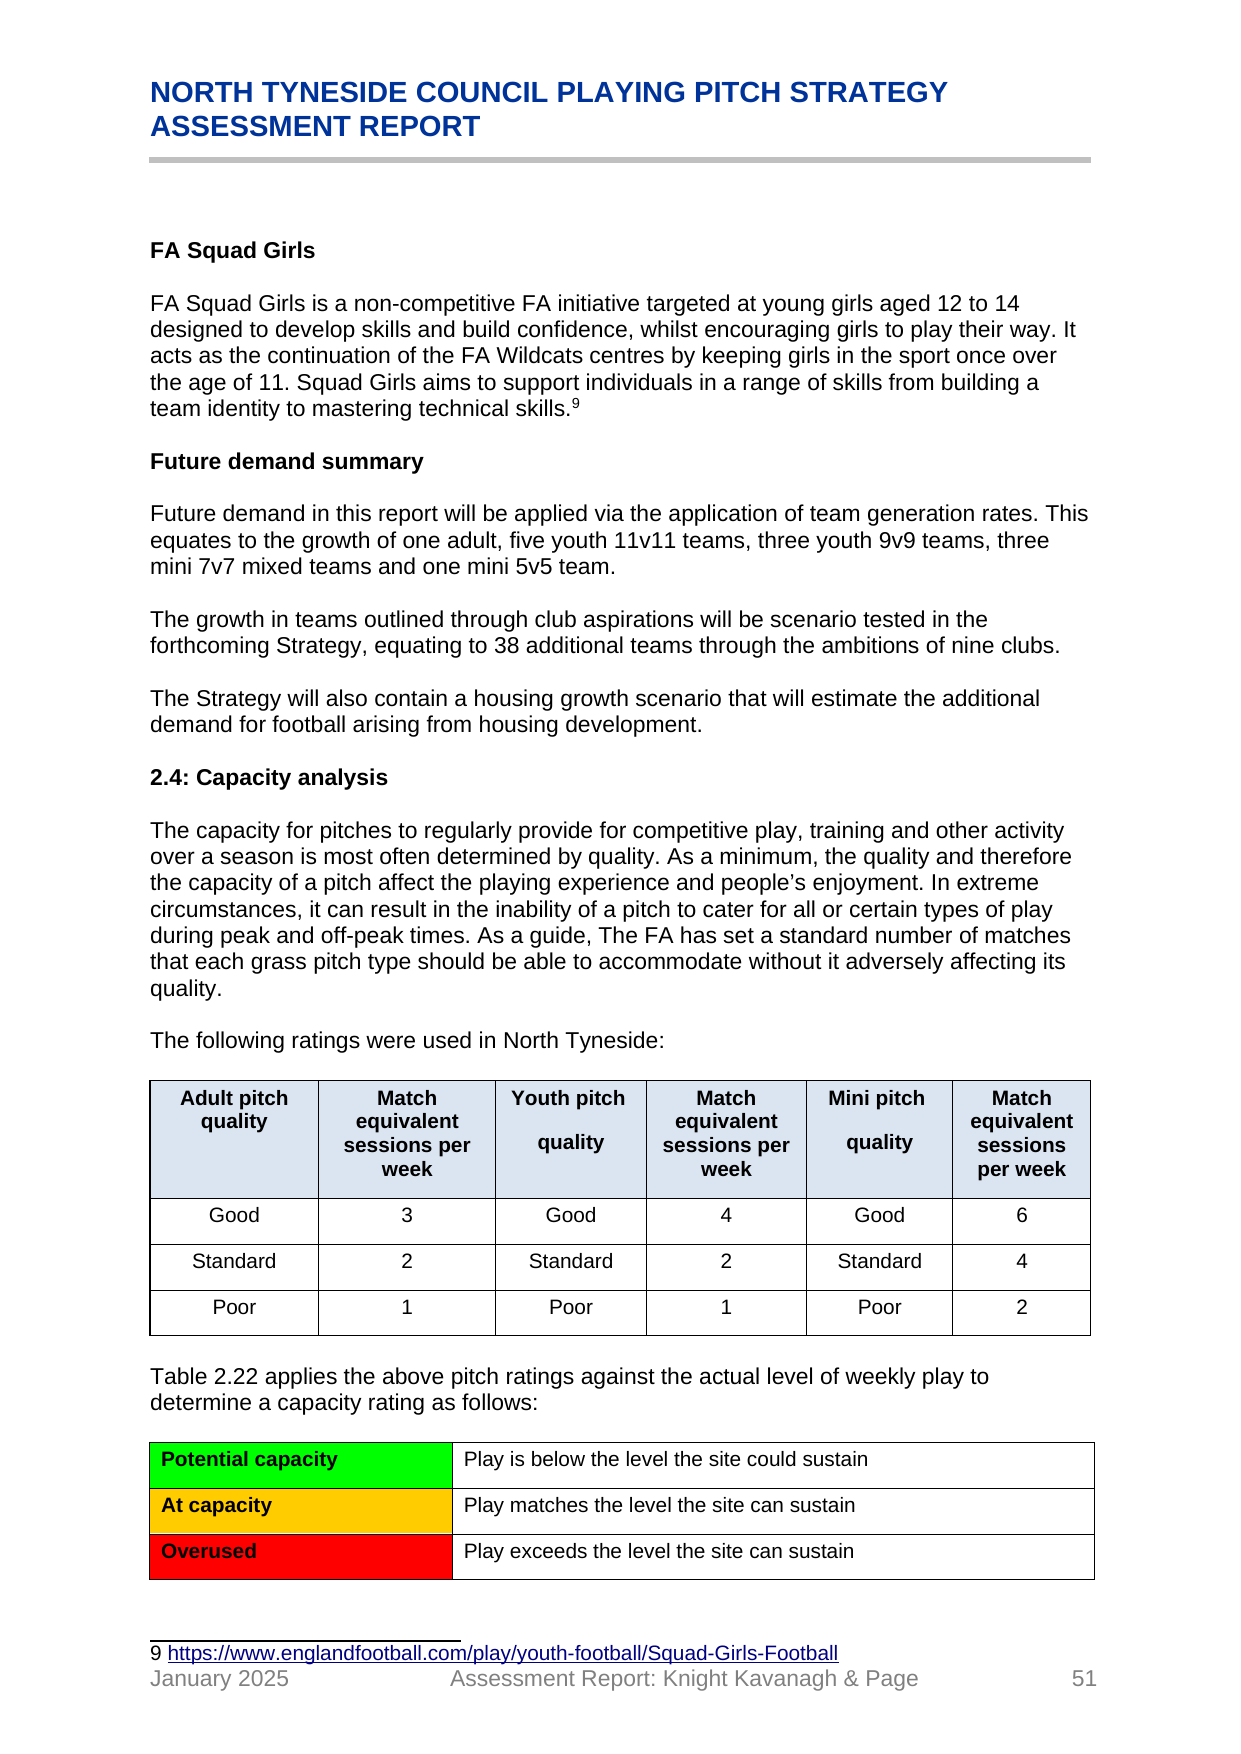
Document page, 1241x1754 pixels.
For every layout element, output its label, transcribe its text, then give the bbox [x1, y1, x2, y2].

table_cell 4 [953, 1245, 1090, 1289]
table_cell Poor [496, 1291, 646, 1335]
table_cell Good [151, 1199, 318, 1244]
table_cell Standard [807, 1245, 952, 1289]
table_cell 1 [647, 1291, 806, 1335]
text Future demand in this report will be applied via the application of team generation rates. This equates to the growth of one adult, five youth 11v11 teams, three youth 9v9 teams, three mini 7v7 mixed teams and one mini 5v5 team. [150, 500, 1091, 579]
table_cell Standard [496, 1245, 646, 1289]
table_cell Play matches the level the site can sustain [453, 1489, 1094, 1533]
table_header Match equivalent sessions per week [647, 1081, 806, 1198]
text FA Squad Girls [150, 237, 1091, 263]
table_cell 2 [647, 1245, 806, 1289]
text FA Squad Girls is a non-competitive FA initiative targeted at young girls aged 12 to 14 designed to develop skills and build confidence, whilst encouraging girls to play their way. It acts as the continuation of the FA Wildcats centres by keeping girls in the sport once over the age of 11. Squad Girls aims to support individuals in a range of skills from building a team identity to mastering technical skills. [150, 289, 1091, 421]
text https://www.englandfootball.com/play/youth-football/Squad-Girls-Football [150, 1641, 1091, 1665]
table_cell 2 [953, 1291, 1090, 1335]
text The following ratings were used in North Tyneside: [150, 1027, 1096, 1054]
text The capacity for pitches to regularly provide for competitive play, training and other activity over a season is most often determined by quality. As a minimum, the quality and therefore the capacity of a pitch affect the playing experience and people’s enjoyment. In extreme circumstances, it can result in the inability of a pitch to cater for all or certain types of play during peak and off-peak times. As a guide, The FA has set a standard number of matches that each grass pitch type should be able to accommodate without it adversely affecting its quality. [150, 817, 1096, 1001]
table_cell Good [807, 1199, 952, 1244]
table_header Youth pitch quality [496, 1081, 646, 1198]
text Future demand summary [150, 448, 1091, 474]
table_cell Overused [150, 1535, 452, 1579]
table_header Match equivalent sessions per week [319, 1081, 495, 1198]
table_header Mini pitch quality [807, 1081, 952, 1198]
table_header Match equivalent sessions per week [953, 1081, 1090, 1198]
table_header Adult pitch quality [151, 1081, 318, 1198]
table_cell Poor [151, 1291, 318, 1335]
table_cell Play exceeds the level the site can sustain [453, 1535, 1094, 1579]
table_cell 4 [647, 1199, 806, 1244]
table_cell Good [496, 1199, 646, 1244]
text Table 2.22 applies the above pitch ratings against the actual level of weekly play to determine a capacity rating as follows: [150, 1363, 1096, 1415]
subtitle 2.4: Capacity analysis [150, 764, 1091, 790]
table_cell Poor [807, 1291, 952, 1335]
table_cell Standard [151, 1245, 318, 1289]
table_cell 6 [953, 1199, 1090, 1244]
table_cell At capacity [150, 1489, 452, 1533]
table_cell 2 [319, 1245, 495, 1289]
table_header Potential capacity [150, 1443, 452, 1488]
table_cell 1 [319, 1291, 495, 1335]
text The growth in teams outlined through club aspirations will be scenario tested in the forthcoming Strategy, equating to 38 additional teams through the ambitions of nine clubs. [150, 606, 1091, 658]
table_header Play is below the level the site could sustain [453, 1443, 1094, 1488]
table_cell 3 [319, 1199, 495, 1244]
text The Strategy will also contain a housing growth scenario that will estimate the additional demand for football arising from housing development. [150, 685, 1091, 737]
